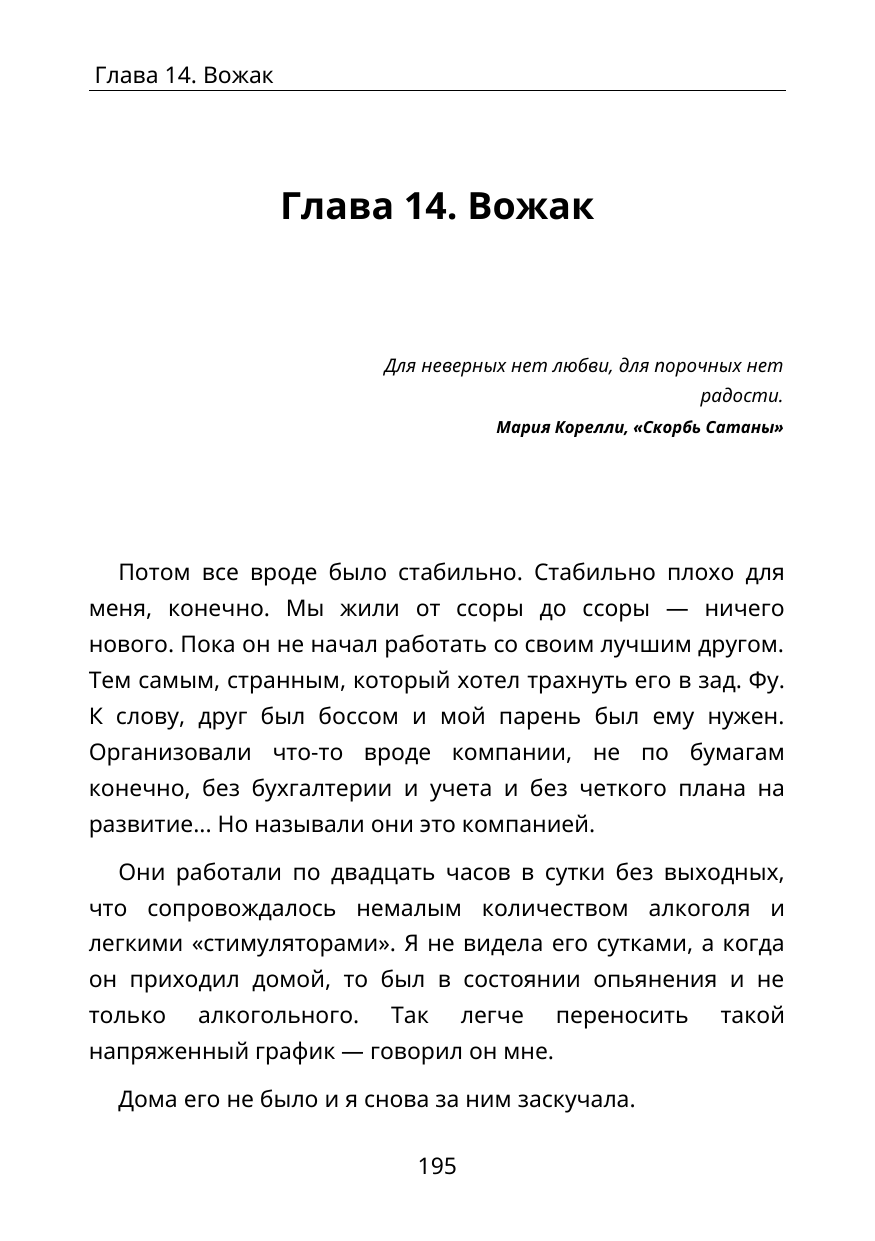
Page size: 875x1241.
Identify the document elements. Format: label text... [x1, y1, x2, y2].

text Дома его не было и я снова за ним заскучала. [88, 1083, 786, 1114]
text Мария Корелли, «Скорбь Сатаны» [148, 408, 786, 438]
text Они работали по двадцать часов в сутки без выходных, что сопровождалось немалым количеством алкоголя и легкими «стимуляторами». Я не видела его сутками, а когда он приходил домой, то был в состоянии опьянения и не только алкогольного. Так легче переносить такой напряженный график — говорил он мне. [88, 856, 786, 1066]
subtitle Глава 14. Вожак [88, 179, 786, 230]
text Потом все вроде было стабильно. Стабильно плохо для меня, конечно. Мы жили от ссоры до ссоры — ничего нового. Пока он не начал работать со своим лучшим другом. Тем самым, странным, который хотел трахнуть его в зад. Фу. К слову, друг был боссом и мой парень был ему нужен. Организовали что-то вроде компании, не по бумагам конечно, без бухгалтерии и учета и без четкого плана на развитие... Но называли они это компанией. [88, 556, 786, 839]
text Для неверных нет любви, для порочных нет радости. [325, 348, 786, 408]
